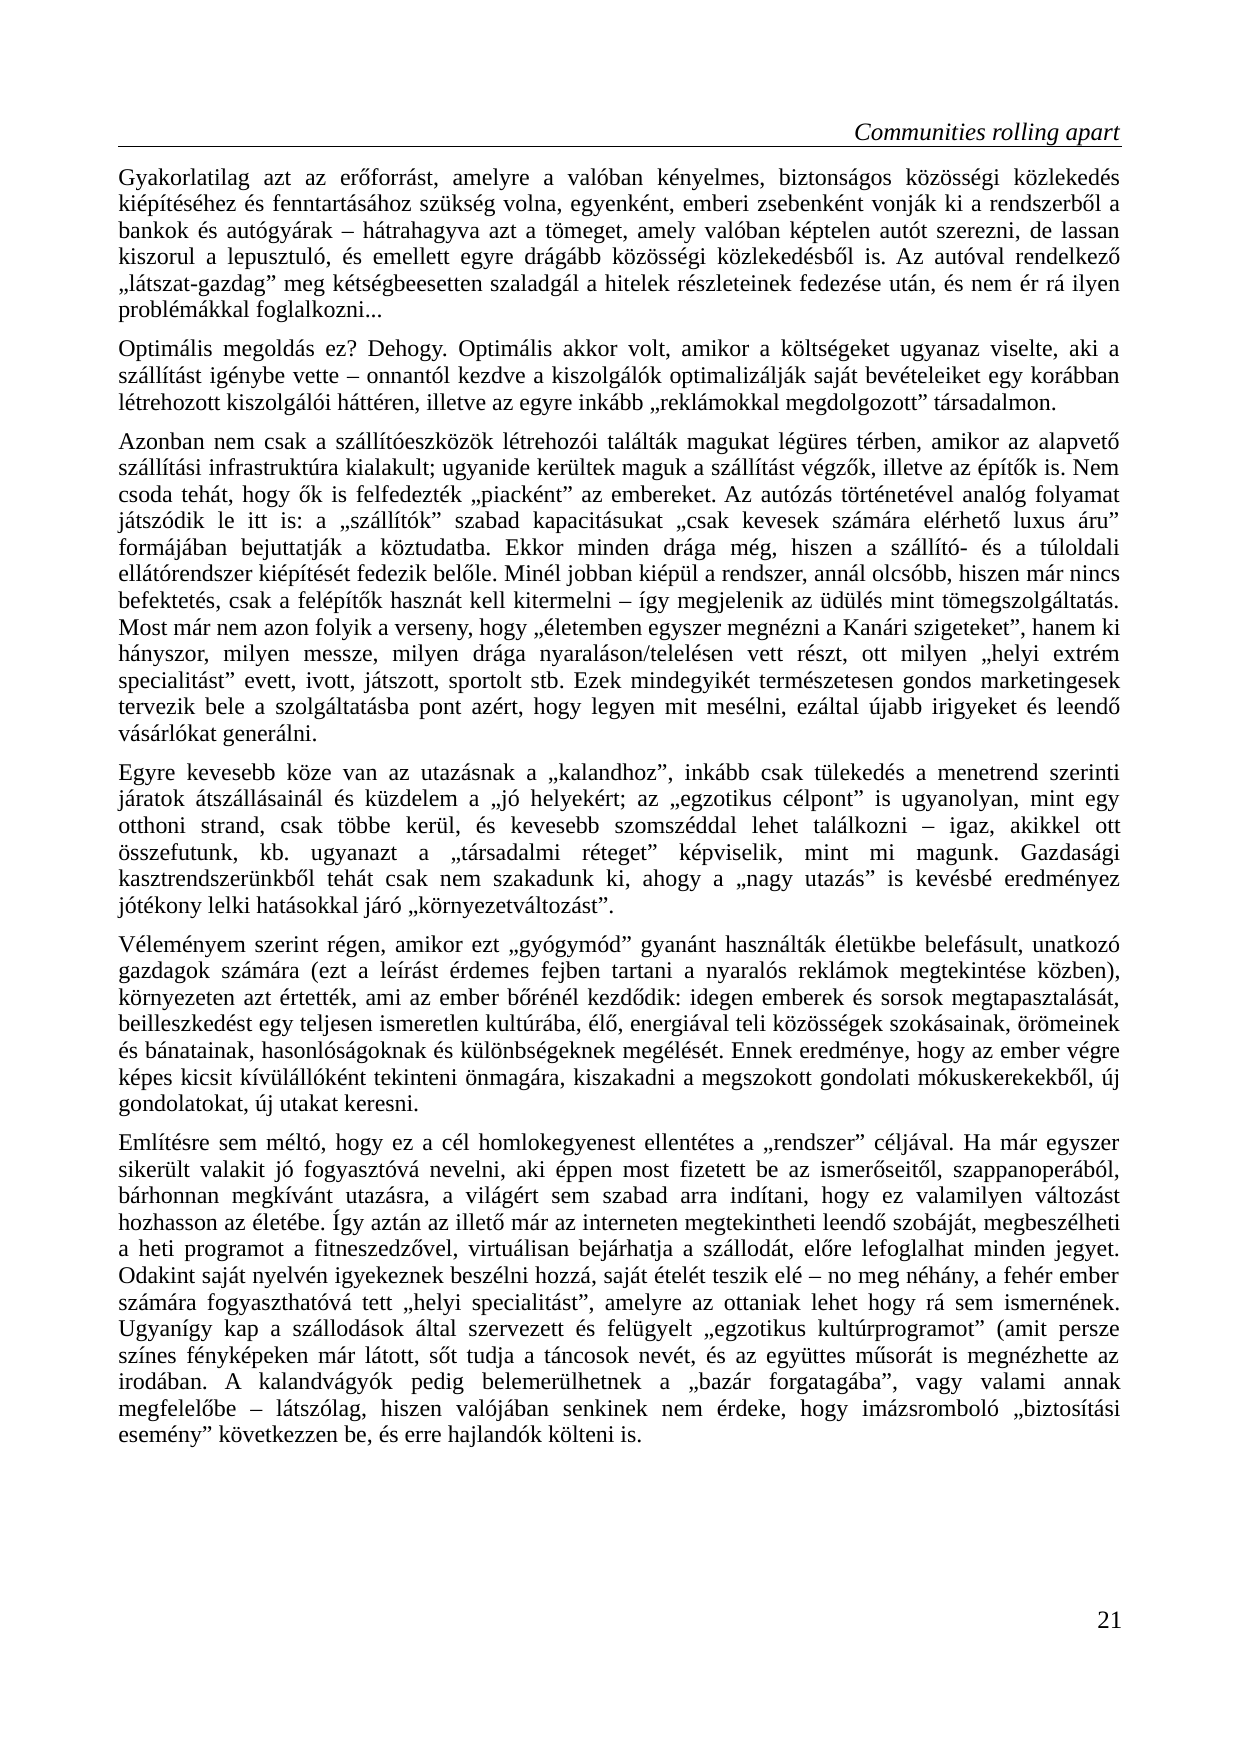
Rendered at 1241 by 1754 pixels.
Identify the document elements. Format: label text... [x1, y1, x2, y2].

text Véleményem szerint régen, amikor ezt „gyógymód” gyanánt használták életükbe belefásult, unatkozó gazdagok számára (ezt a leírást érdemes fejben tartani a nyaralós reklámok megtekintése közben), környezeten azt értették, ami az ember bőrénél kezdődik: idegen emberek és sorsok megtapasztalását, beilleszkedést egy teljesen ismeretlen kultúrába, élő, energiával teli közösségek szokásainak, örömeinek és bánatainak, hasonlóságoknak és különbségeknek megélését. Ennek eredménye, hogy az ember végre képes kicsit kívülállóként tekinteni önmagára, kiszakadni a megszokott gondolati mókuskerekekből, új gondolatokat, új utakat keresni. [118, 931, 1122, 1117]
text Egyre kevesebb köze van az utazásnak a „kalandhoz”, inkább csak tülekedés a menetrend szerinti járatok átszállásainál és küzdelem a „jó helyekért; az „egzotikus célpont” is ugyanolyan, mint egy otthoni strand, csak többe kerül, és kevesebb szomszéddal lehet találkozni – igaz, akikkel ott összefutunk, kb. ugyanazt a „társadalmi réteget” képviselik, mint mi magunk. Gazdasági kasztrendszerünkből tehát csak nem szakadunk ki, ahogy a „nagy utazás” is kevésbé eredményez jótékony lelki hatásokkal járó „környezetváltozást”. [118, 759, 1122, 918]
text Azonban nem csak a szállítóeszközök létrehozói találták magukat légüres térben, amikor az alapvető szállítási infrastruktúra kialakult; ugyanide kerültek maguk a szállítást végzők, illetve az építők is. Nem csoda tehát, hogy ők is felfedezték „piacként” az embereket. Az autózás történetével analóg folyamat játszódik le itt is: a „szállítók” szabad kapacitásukat „csak kevesek számára elérhető luxus áru” formájában bejuttatják a köztudatba. Ekkor minden drága még, hiszen a szállító- és a túloldali ellátórendszer kiépítését fedezik belőle. Minél jobban kiépül a rendszer, annál olcsóbb, hiszen már nincs befektetés, csak a felépítők hasznát kell kitermelni – így megjelenik az üdülés mint tömegszolgáltatás. Most már nem azon folyik a verseny, hogy „életemben egyszer megnézni a Kanári szigeteket”, hanem ki hányszor, milyen messze, milyen drága nyaraláson/telelésen vett részt, ott milyen „helyi extrém specialitást” evett, ivott, játszott, sportolt stb. Ezek mindegyikét természetesen gondos marketingesek tervezik bele a szolgáltatásba pont azért, hogy legyen mit mesélni, ezáltal újabb irigyeket és leendő vásárlókat generálni. [118, 428, 1122, 746]
text Gyakorlatilag azt az erőforrást, amelyre a valóban kényelmes, biztonságos közösségi közlekedés kiépítéséhez és fenntartásához szükség volna, egyenként, emberi zsebenként vonják ki a rendszerből a bankok és autógyárak – hátrahagyva azt a tömeget, amely valóban képtelen autót szerezni, de lassan kiszorul a lepusztuló, és emellett egyre drágább közösségi közlekedésből is. Az autóval rendelkező „látszat-gazdag” meg kétségbeesetten szaladgál a hitelek részleteinek fedezése után, és nem ér rá ilyen problémákkal foglalkozni... [118, 164, 1122, 323]
text Optimális megoldás ez? Dehogy. Optimális akkor volt, amikor a költségeket ugyanaz viselte, aki a szállítást igénybe vette – onnantól kezdve a kiszolgálók optimalizálják saját bevételeiket egy korábban létrehozott kiszolgálói háttéren, illetve az egyre inkább „reklámokkal megdolgozott” társadalmon. [118, 336, 1122, 415]
text Említésre sem méltó, hogy ez a cél homlokegyenest ellentétes a „rendszer” céljával. Ha már egyszer sikerült valakit jó fogyasztóvá nevelni, aki éppen most fizetett be az ismerőseitől, szappanoperából, bárhonnan megkívánt utazásra, a világért sem szabad arra indítani, hogy ez valamilyen változást hozhasson az életébe. Így aztán az illető már az interneten megtekintheti leendő szobáját, megbeszélheti a heti programot a fitneszedzővel, virtuálisan bejárhatja a szállodát, előre lefoglalhat minden jegyet. Odakint saját nyelvén igyekeznek beszélni hozzá, saját ételét teszik elé – no meg néhány, a fehér ember számára fogyaszthatóvá tett „helyi specialitást”, amelyre az ottaniak lehet hogy rá sem ismernének. Ugyanígy kap a szállodások által szervezett és felügyelt „egzotikus kultúrprogramot” (amit persze színes fényképeken már látott, sőt tudja a táncosok nevét, és az együttes műsorát is megnézhette az irodában. A kalandvágyók pedig belemerülhetnek a „bazár forgatagába”, vagy valami annak megfelelőbe – látszólag, hiszen valójában senkinek nem érdeke, hogy imázsromboló „biztosítási esemény” következzen be, és erre hajlandók költeni is. [118, 1129, 1122, 1448]
